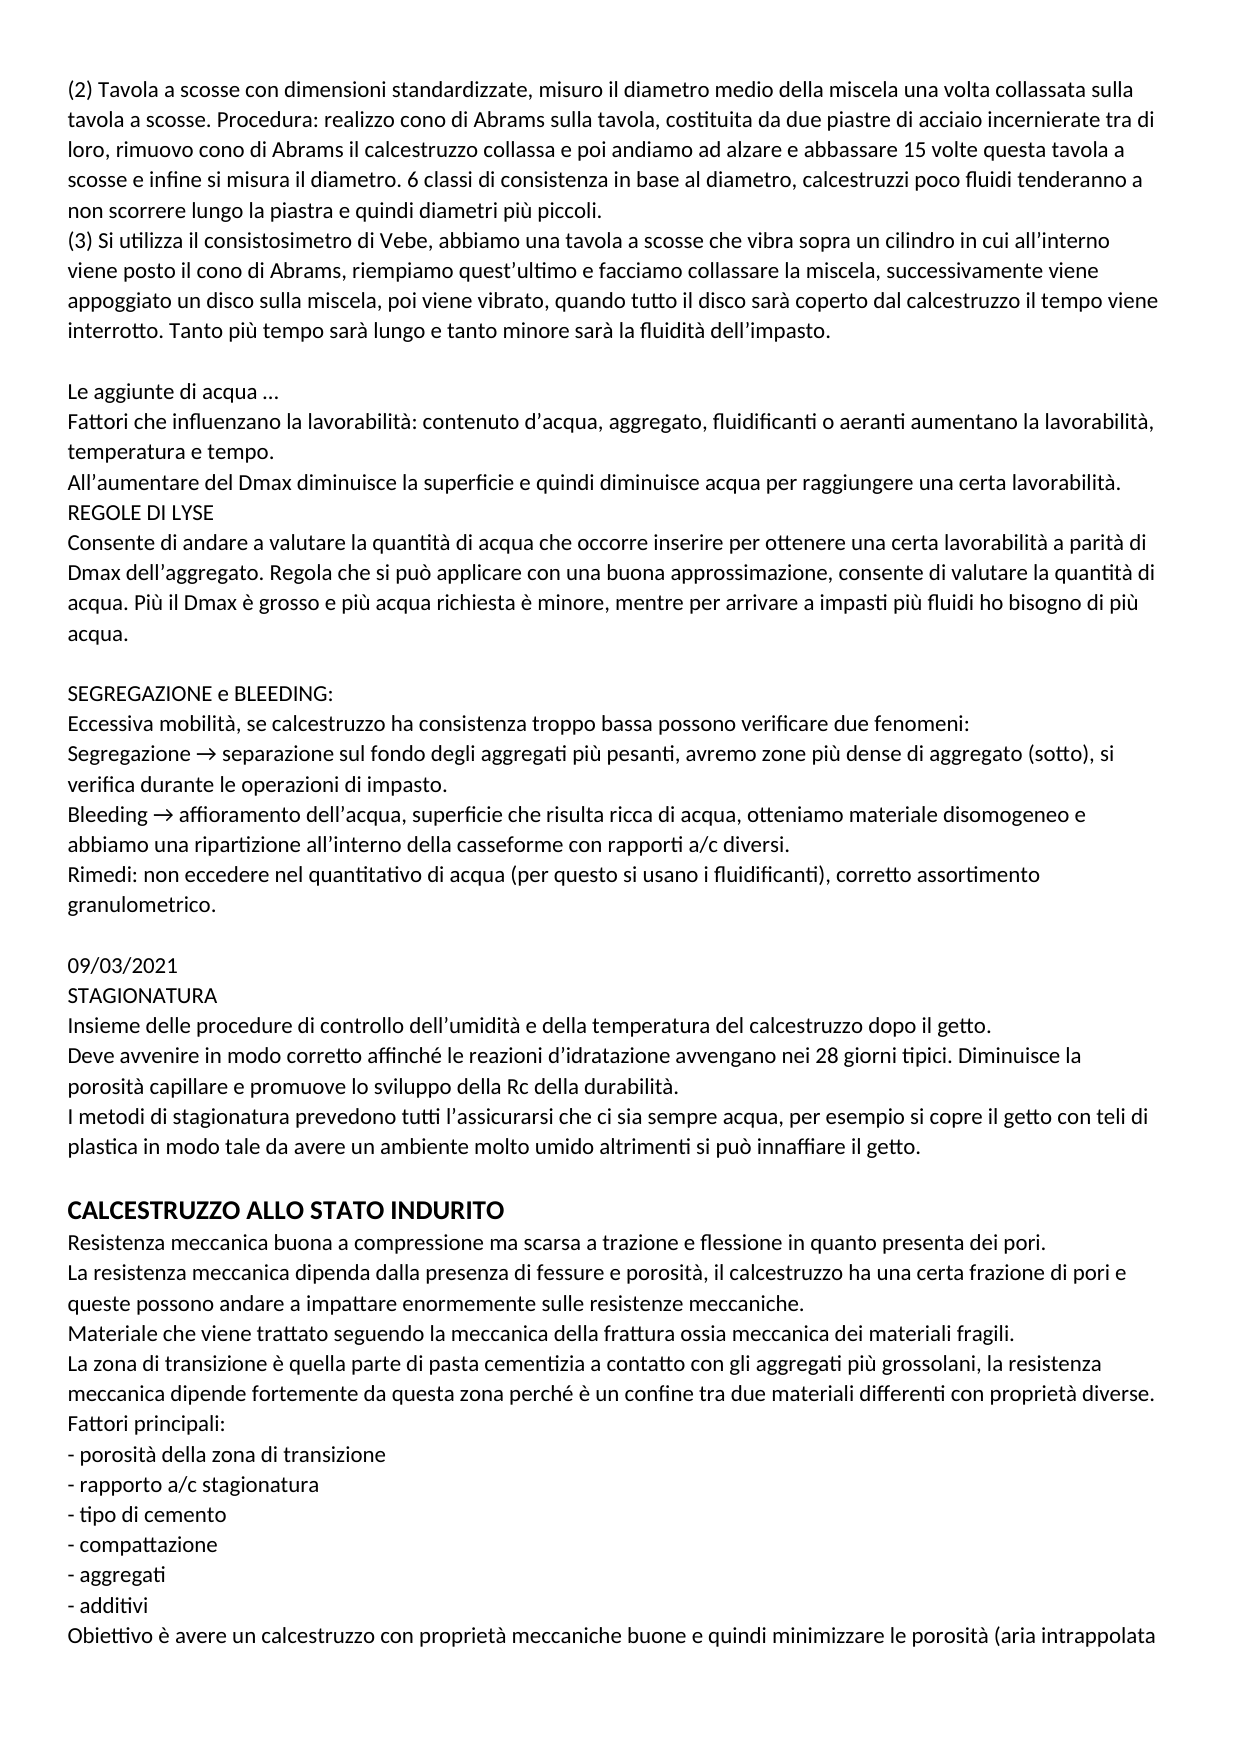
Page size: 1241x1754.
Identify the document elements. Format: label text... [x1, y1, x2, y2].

text (2) Tavola a scosse con dimensioni standardizzate, misuro il diametro medio della miscela una volta collassata sulla tavola a scosse. Procedura: realizzo cono di Abrams sulla tavola, costituita da due piastre di acciaio incernierate tra di loro, rimuovo cono di Abrams il calcestruzzo collassa e poi andiamo ad alzare e abbassare 15 volte questa tavola a scosse e infine si misura il diametro. 6 classi di consistenza in base al diametro, calcestruzzi poco fluidi tenderanno a non scorrere lungo la piastra e quindi diametri più piccoli. (3) Si utilizza il consistosimetro di Vebe, abbiamo una tavola a scosse che vibra sopra un cilindro in cui all’interno viene posto il cono di Abrams, riempiamo quest’ultimo e facciamo collassare la miscela, successivamente viene appoggiato un disco sulla miscela, poi viene vibrato, quando tutto il disco sarà coperto dal calcestruzzo il tempo viene interrotto. Tanto più tempo sarà lungo e tanto minore sarà la fluidità dell’impasto. Le aggiunte di acqua … Fattori che influenzano la lavorabilità: contenuto d’acqua, aggregato, fluidificanti o aeranti aumentano la lavorabilità, temperatura e tempo. All’aumentare del Dmax diminuisce la superficie e quindi diminuisce acqua per raggiungere una certa lavorabilità. REGOLE DI LYSE Consente di andare a valutare la quantità di acqua che occorre inserire per ottenere una certa lavorabilità a parità di Dmax dell’aggregato. Regola che si può applicare con una buona approssimazione, consente di valutare la quantità di acqua. Più il Dmax è grosso e più acqua richiesta è minore, mentre per arrivare a impasti più fluidi ho bisogno di più acqua. SEGREGAZIONE e BLEEDING: Eccessiva mobilità, se calcestruzzo ha consistenza troppo bassa possono verificare due fenomeni: Segregazione → separazione sul fondo degli aggregati più pesanti, avremo zone più dense di aggregato (sotto), si verifica durante le operazioni di impasto. Bleeding → affioramento dell’acqua, superficie che risulta ricca di acqua, otteniamo materiale disomogeneo e abbiamo una ripartizione all’interno della casseforme con rapporti a/c diversi. Rimedi: non eccedere nel quantitativo di acqua (per questo si usano i fluidificanti), corretto assortimento granulometrico. 09/03/2021 STAGIONATURA Insieme delle procedure di controllo dell’umidità e della temperatura del calcestruzzo dopo il getto. Deve avvenire in modo corretto affinché le reazioni d’idratazione avvengano nei 28 giorni tipici. Diminuisce la porosità capillare e promuove lo sviluppo della Rc della durabilità. I metodi di stagionatura prevedono tutti l’assicurarsi che ci sia sempre acqua, per esempio si copre il getto con teli di plastica in modo tale da avere un ambiente molto umido altrimenti si può innaffiare il getto. CALCESTRUZZO ALLO STATO INDURITO Resistenza meccanica buona a compressione ma scarsa a trazione e flessione in quanto presenta dei pori. La resistenza meccanica dipenda dalla presenza di fessure e porosità, il calcestruzzo ha una certa frazione di pori e queste possono andare a impattare enormemente sulle resistenze meccaniche. Materiale che viene trattato seguendo la meccanica della frattura ossia meccanica dei materiali fragili. La zona di transizione è quella parte di pasta cementizia a contatto con gli aggregati più grossolani, la resistenza meccanica dipende fortemente da questa zona perché è un confine tra due materiali differenti con proprietà diverse. Fattori principali: - porosità della zona di transizione - rapporto a/c stagionatura - tipo di cemento - compattazione - aggregati - additivi Obiettivo è avere un calcestruzzo con proprietà meccaniche buone e quindi minimizzare le porosità (aria intrappolata [67, 75, 1165, 1649]
